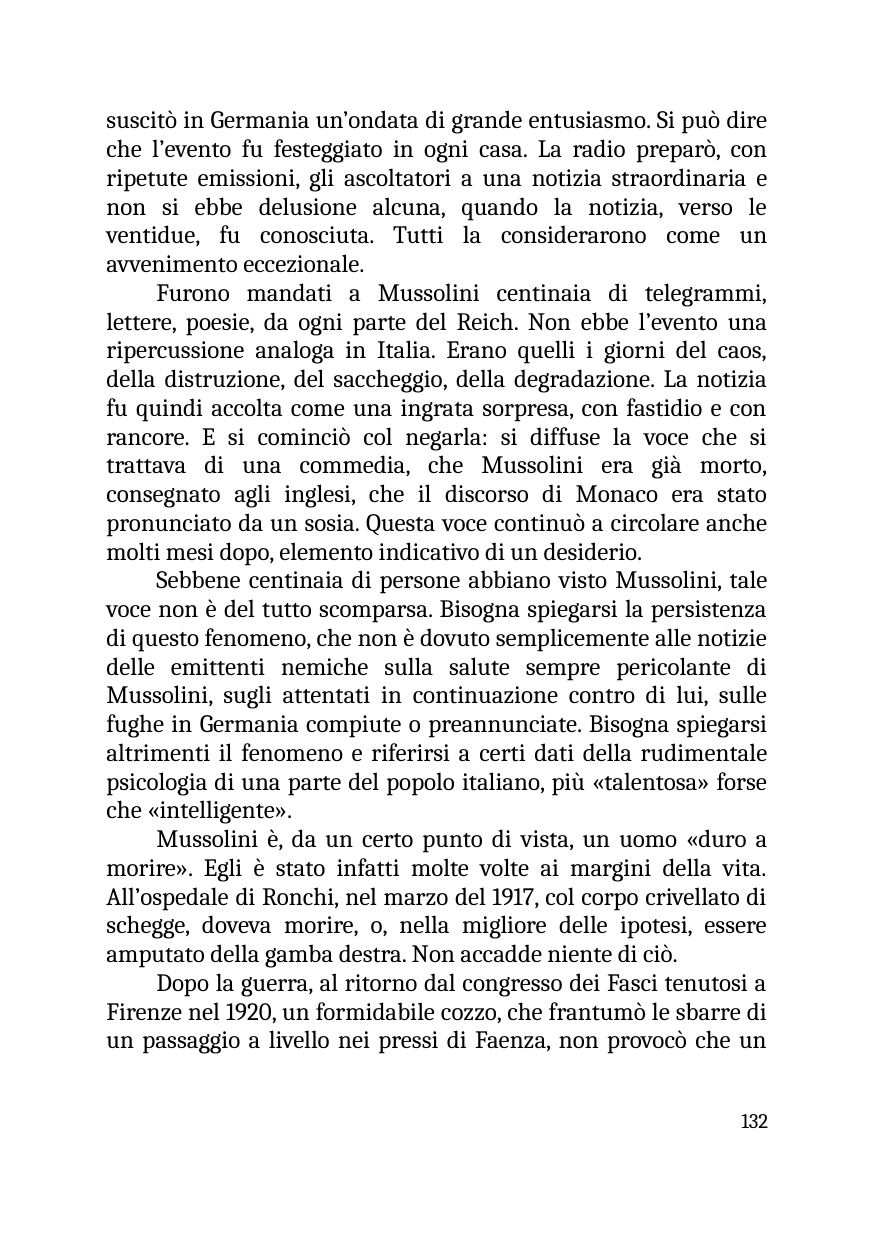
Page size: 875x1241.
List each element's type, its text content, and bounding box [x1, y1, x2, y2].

text Sebbene centinaia di persone abbiano visto Mussolini, tale voce non è del tutto scomparsa. Bisogna spiegarsi la persistenza di questo fenomeno, che non è dovuto semplicemente alle notizie delle emittenti nemiche sulla salute sempre pericolante di Mussolini, sugli attentati in continuazione contro di lui, sulle fughe in Germania compiute o preannunciate. Bisogna spiegarsi altrimenti il fenomeno e riferirsi a certi dati della rudimentale psicologia di una parte del popolo italiano, più «talentosa» forse che «intelligente». [106, 566, 768, 825]
text Dopo la guerra, al ritorno dal congresso dei Fasci tenutosi a Firenze nel 1920, un formidabile cozzo, che frantumò le sbarre di un passaggio a livello nei pressi di Faenza, non provocò che un [106, 969, 768, 1055]
text suscitò in Germania un’ondata di grande entusiasmo. Si può dire che l’evento fu festeggiato in ogni casa. La radio preparò, con ripetute emissioni, gli ascoltatori a una notizia straordinaria e non si ebbe delusione alcuna, quando la notizia, verso le ventidue, fu conosciuta. Tutti la considerarono come un avvenimento eccezionale. [106, 106, 768, 279]
text Mussolini è, da un certo punto di vista, un uomo «duro a morire». Egli è stato infatti molte volte ai margini della vita. All’ospedale di Ronchi, nel marzo del 1917, col corpo crivellato di schegge, doveva morire, o, nella migliore delle ipotesi, essere amputato della gamba destra. Non accadde niente di ciò. [106, 825, 768, 969]
text Furono mandati a Mussolini centinaia di telegrammi, lettere, poesie, da ogni parte del Reich. Non ebbe l’evento una ripercussione analoga in Italia. Erano quelli i giorni del caos, della distruzione, del saccheggio, della degradazione. La notizia fu quindi accolta come una ingrata sorpresa, con fastidio e con rancore. E si cominciò col negarla: si diffuse la voce che si trattava di una commedia, che Mussolini era già morto, consegnato agli inglesi, che il discorso di Monaco era stato pronunciato da un sosia. Questa voce continuò a circolare anche molti mesi dopo, elemento indicativo di un desiderio. [106, 279, 768, 566]
